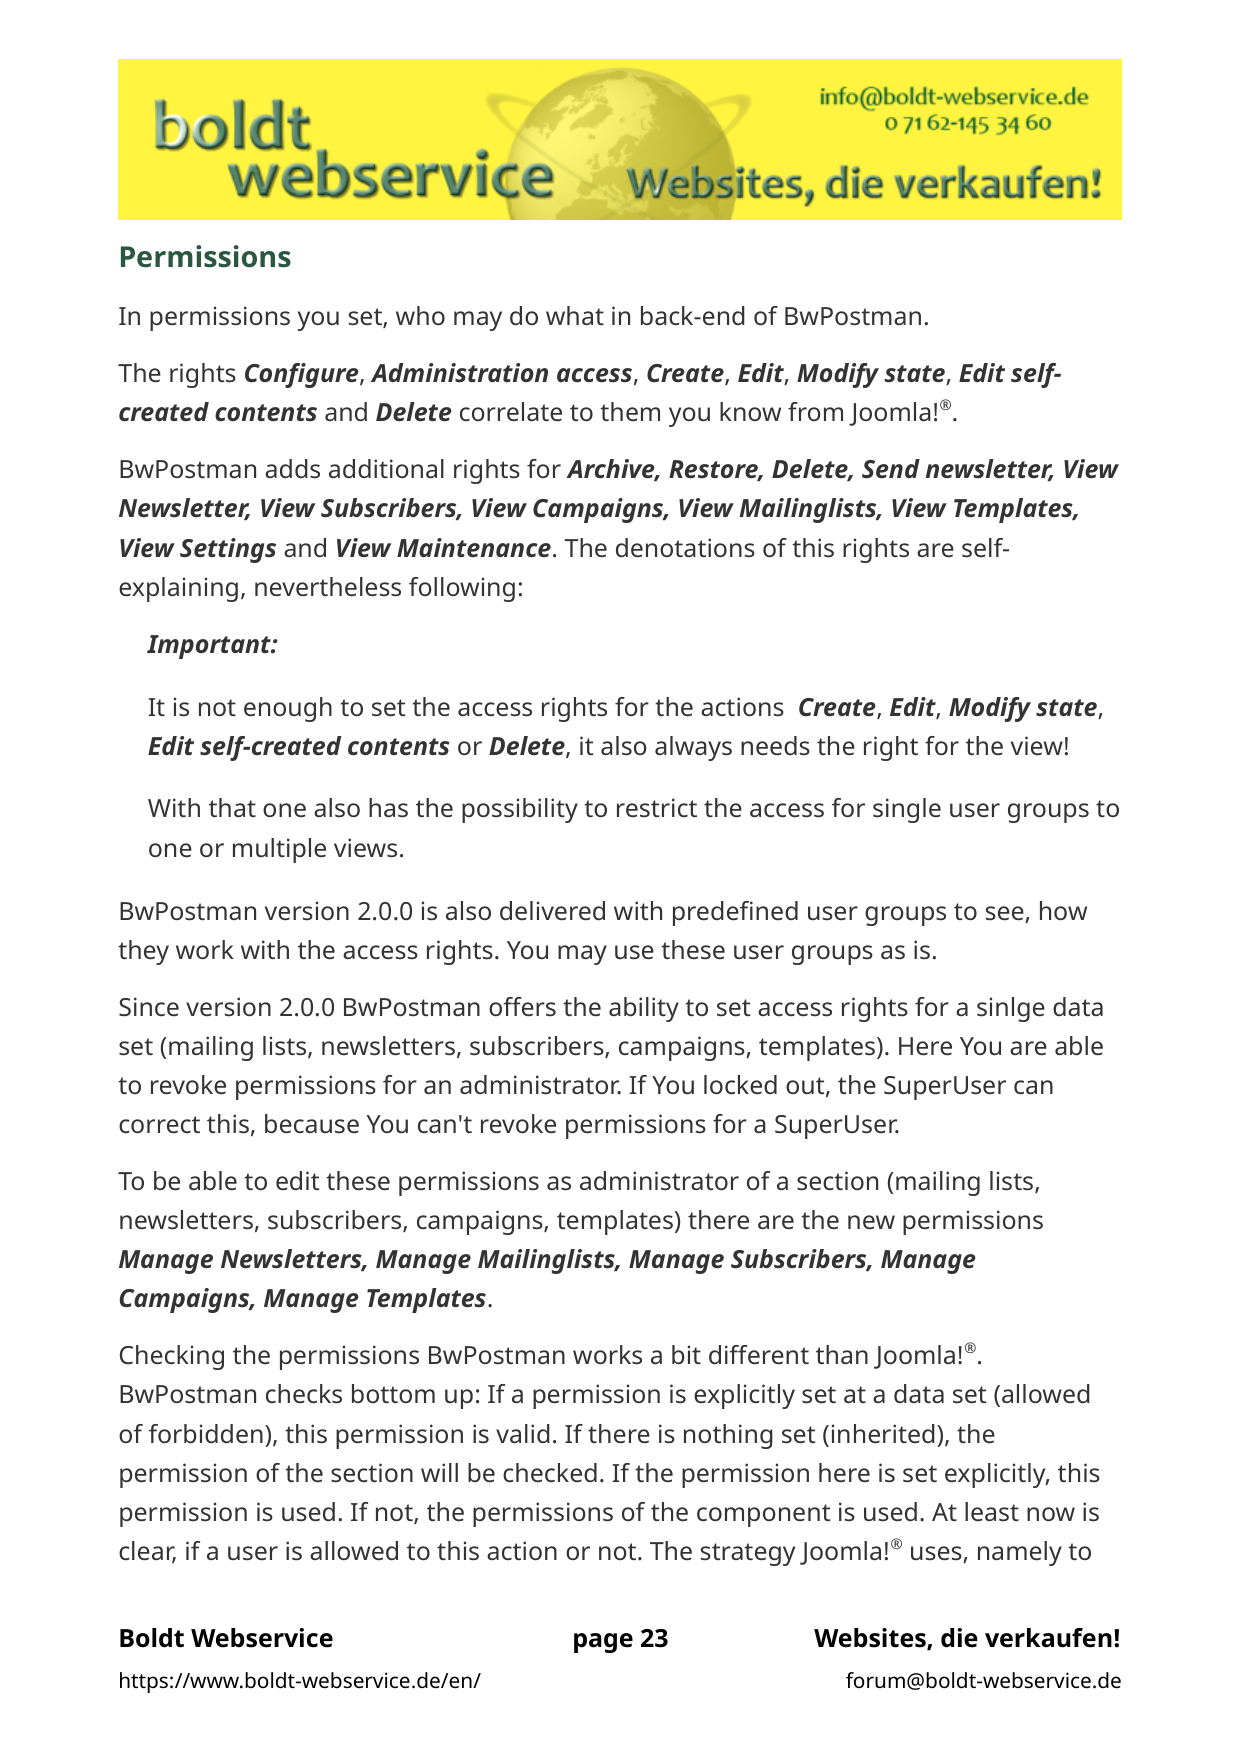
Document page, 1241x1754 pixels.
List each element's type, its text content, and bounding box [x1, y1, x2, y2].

subtitle Permissions [118, 236, 1122, 275]
text In permissions you set, who may do what in back-end of BwPostman. [118, 299, 1122, 333]
text The rights Configure, Administration access, Create, Edit, Modify state, Edit self-created contents and Delete correlate to them you know from Joomla!®. [118, 356, 1122, 429]
text With that one also has the possibility to restrict the access for single user groups to one or multiple views. [148, 791, 1122, 864]
text Important: [148, 626, 1122, 660]
text BwPostman adds additional rights for Archive, Restore, Delete, Send newsletter, View Newsletter, View Subscribers, View Campaigns, View Mailinglists, View Templates, View Settings and View Maintenance. The denotations of this rights are self-explaining, nevertheless following: [118, 452, 1122, 603]
text It is not enough to set the access rights for the actions Create, Edit, Modify state, Edit self-created contents or Delete, it also always needs the right for the view! [148, 689, 1122, 762]
text Since version 2.0.0 BwPostman offers the ability to set access rights for a sinlge data set (mailing lists, newsletters, subscribers, campaigns, templates). Here You are able to revoke permissions for an administrator. If You locked out, the SuperUser can correct this, because You can't revoke permissions for a SuperUser. [118, 989, 1122, 1141]
text BwPostman version 2.0.0 is also delivered with predefined user groups to see, how they work with the access rights. You may use these user groups as is. [118, 893, 1122, 966]
text To be able to edit these permissions as administrator of a section (mailing lists, newsletters, subscribers, campaigns, templates) there are the new permissions Manage Newsletters, Manage Mailinglists, Manage Subscribers, Manage Campaigns, Manage Templates. [118, 1163, 1122, 1315]
picture [118, 59, 1123, 220]
text Checking the permissions BwPostman works a bit different than Joomla!®. BwPostman checks bottom up: If a permission is explicitly set at a data set (allowed of forbidden), this permission is valid. If there is nothing set (inherited), the permission of the section will be checked. If the permission here is set explicitly, this permission is used. If not, the permissions of the component is used. At least now is clear, if a user is allowed to this action or not. The strategy Joomla!® uses, namely to [118, 1338, 1122, 1568]
